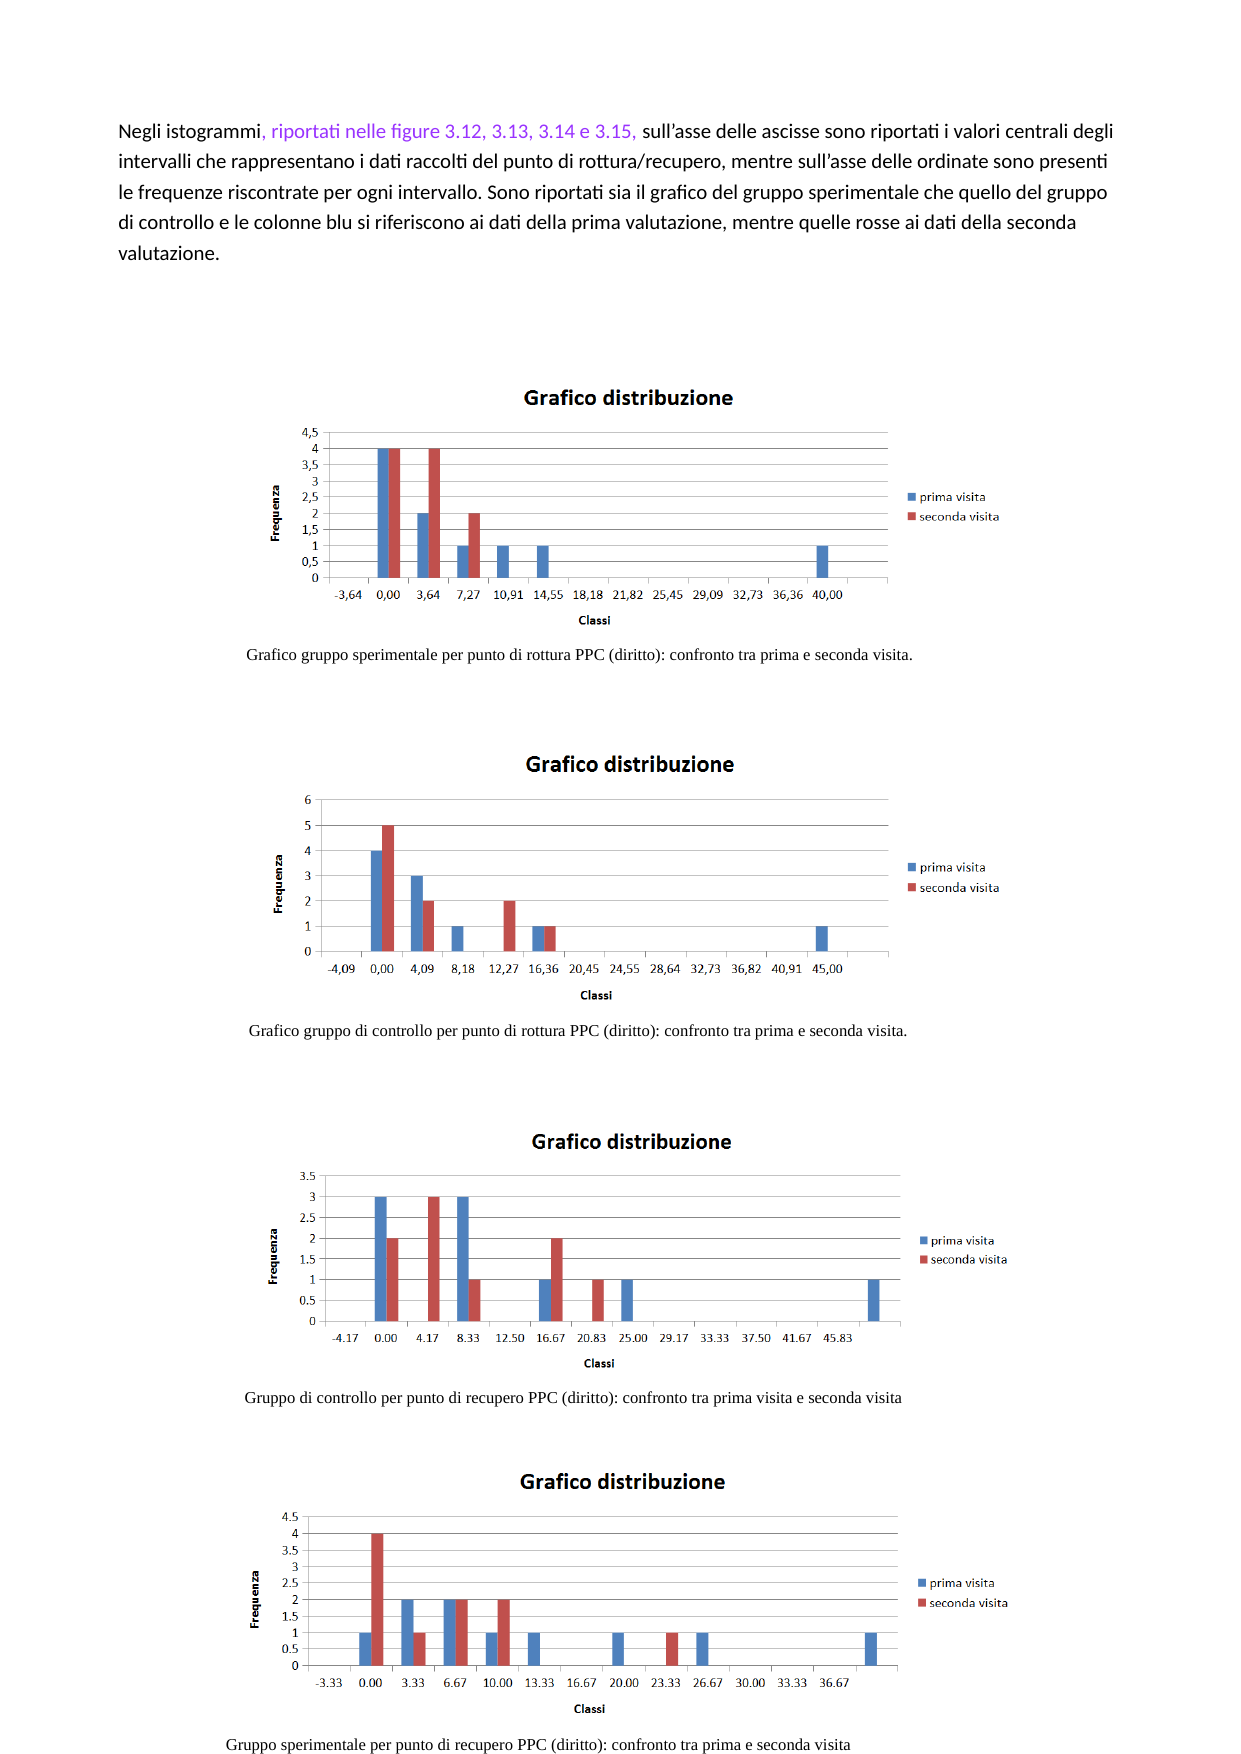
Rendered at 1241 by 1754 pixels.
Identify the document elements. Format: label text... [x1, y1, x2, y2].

picture [244, 1107, 1020, 1388]
text Grafico gruppo di controllo per punto di rottura PPC (diritto): confronto tra prima e seconda visita. [248, 1021, 1011, 1039]
text Negli istogrammi, riportati nelle figure 3.12, 3.13, 3.14 e 3.15, sull’asse delle ascisse sono riportati i valori centrali degli intervalli che rappresentano i dati raccolti del punto di rottura/recupero, mentre sull’asse delle ordinate sono presenti le frequenze riscontrate per ogni intervallo. Sono riportati sia il grafico del gruppo sperimentale che quello del gruppo di controllo e le colonne blu si riferiscono ai dati della prima valutazione, mentre quelle rosse ai dati della seconda valutazione. [118, 118, 1122, 265]
picture [248, 728, 1012, 1021]
text Gruppo di controllo per punto di recupero PPC (diritto): confronto tra prima visita e seconda visita [244, 1388, 1019, 1407]
text Gruppo sperimentale per punto di recupero PPC (diritto): confronto tra prima e seconda visita [226, 1735, 1021, 1754]
picture [225, 1447, 1021, 1735]
text Grafico gruppo sperimentale per punto di rottura PPC (diritto): confronto tra prima e seconda visita. [246, 645, 1012, 664]
picture [246, 363, 1012, 645]
